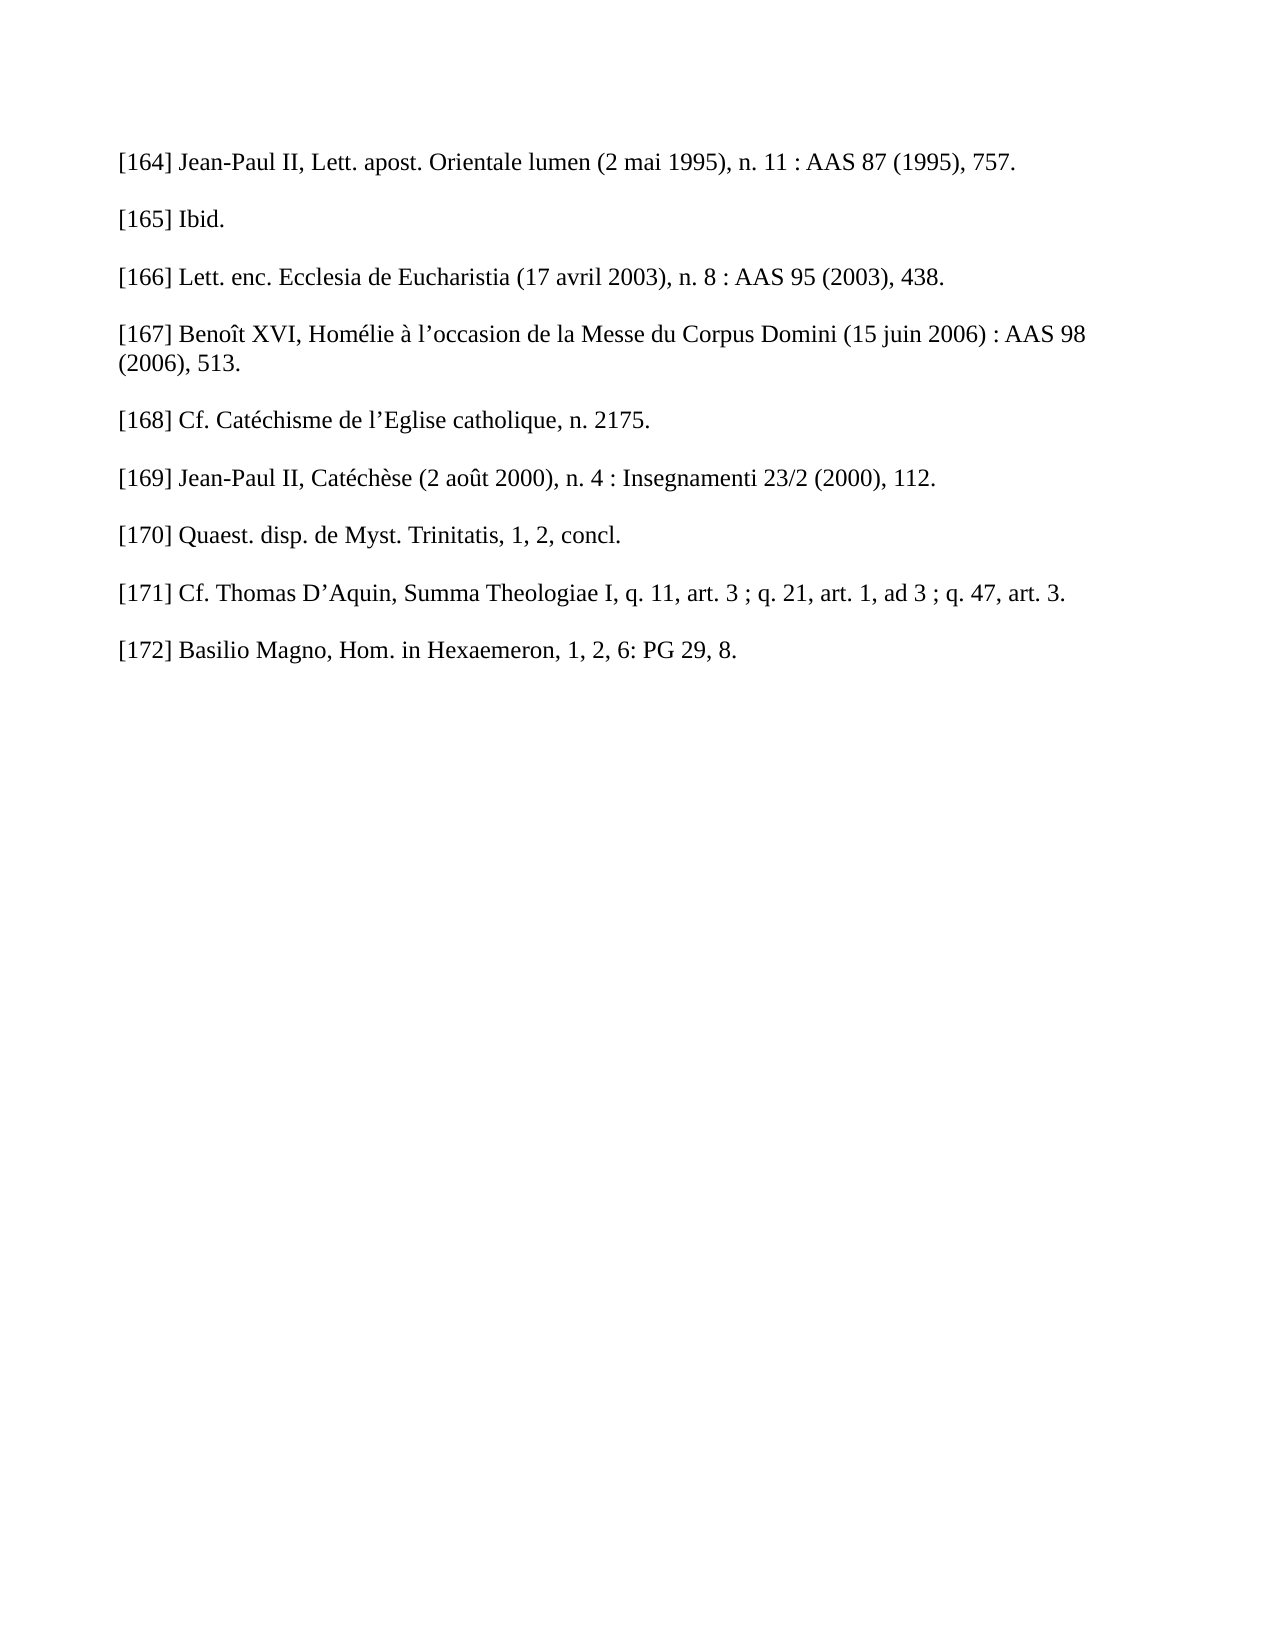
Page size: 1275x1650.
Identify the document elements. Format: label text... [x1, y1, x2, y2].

text [172] Basilio Magno, Hom. in Hexaemeron, 1, 2, 6: PG 29, 8. [118, 636, 1157, 664]
text [171] Cf. Thomas D’Aquin, Summa Theologiae I, q. 11, art. 3 ; q. 21, art. 1, ad 3 ; q. 47, art. 3. [118, 578, 1157, 607]
text [167] Benoît XVI, Homélie à l’occasion de la Messe du Corpus Domini (15 juin 2006) : AAS 98 (2006), 513. [118, 319, 1157, 377]
text [169] Jean-Paul II, Catéchèse (2 août 2000), n. 4 : Insegnamenti 23/2 (2000), 112. [118, 463, 1157, 492]
text [165] Ibid. [118, 204, 1157, 233]
text [166] Lett. enc. Ecclesia de Eucharistia (17 avril 2003), n. 8 : AAS 95 (2003), 438. [118, 262, 1157, 291]
text [170] Quaest. disp. de Myst. Trinitatis, 1, 2, concl. [118, 521, 1157, 549]
text [168] Cf. Catéchisme de l’Eglise catholique, n. 2175. [118, 406, 1157, 434]
text [164] Jean-Paul II, Lett. apost. Orientale lumen (2 mai 1995), n. 11 : AAS 87 (1995), 757. [118, 147, 1157, 176]
